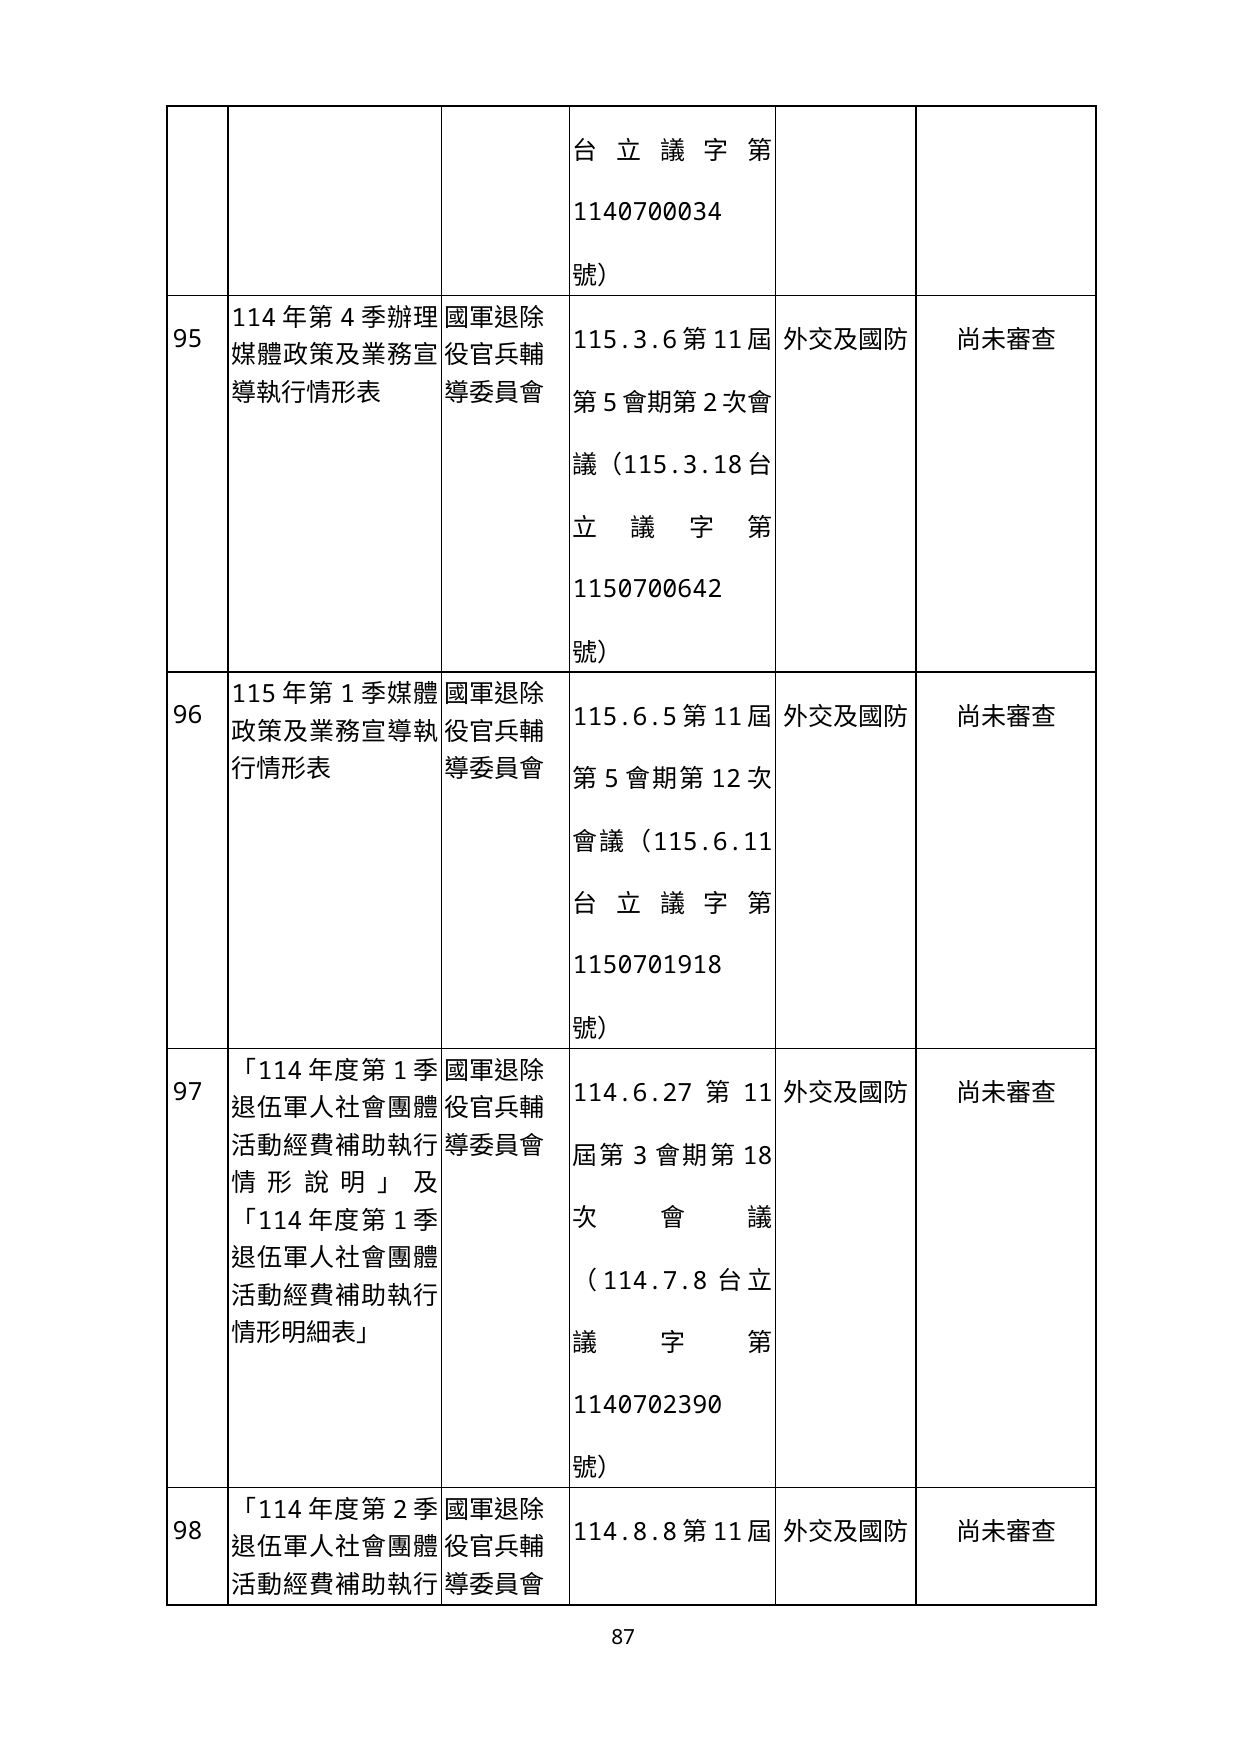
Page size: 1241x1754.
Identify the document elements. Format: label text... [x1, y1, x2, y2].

table_cell [776, 107, 915, 294]
table_cell 外交及國防 [776, 1049, 915, 1487]
table_cell 114.8.8第11屆 [570, 1488, 775, 1604]
table_cell 尚未審查 [917, 1049, 1095, 1487]
table_cell 115.3.6第11屆第5會期第2次會議（115.3.18台立議字第1150700642號） [570, 296, 775, 671]
table_cell 外交及國防 [776, 673, 915, 1048]
table_cell 外交及國防 [776, 296, 915, 671]
table_cell [229, 107, 441, 294]
table_cell 台立議字第1140700034號） [570, 107, 775, 294]
table_cell 尚未審查 [917, 296, 1095, 671]
table_cell 國軍退除役官兵輔導委員會 [442, 1049, 569, 1487]
table_cell [442, 107, 569, 294]
table_cell [168, 107, 227, 294]
table_cell [168, 1049, 227, 1487]
table_cell 「114年度第1季退伍軍人社會團體活動經費補助執行情形說明」及「114年度第1季退伍軍人社會團體活動經費補助執行情形明細表」 [229, 1049, 441, 1487]
table_cell 「114年度第2季退伍軍人社會團體活動經費補助執行 [229, 1488, 441, 1604]
table_cell 114年第4季辦理媒體政策及業務宣導執行情形表 [229, 296, 441, 671]
table_cell 114.6.27第11屆第3會期第18次會議（114.7.8台立議字第1140702390號） [570, 1049, 775, 1487]
table_cell [168, 296, 227, 671]
table_cell 國軍退除役官兵輔導委員會 [442, 1488, 569, 1604]
table_cell 外交及國防 [776, 1488, 915, 1604]
table_cell [168, 673, 227, 1048]
table_cell [168, 1488, 227, 1604]
table_cell [917, 107, 1095, 294]
table_cell 國軍退除役官兵輔導委員會 [442, 296, 569, 671]
table_cell 尚未審查 [917, 1488, 1095, 1604]
table_cell 尚未審查 [917, 673, 1095, 1048]
table_cell 115.6.5第11屆第5會期第12次會議（115.6.11台立議字第1150701918號） [570, 673, 775, 1048]
table_cell 國軍退除役官兵輔導委員會 [442, 673, 569, 1048]
table_cell 115年第1季媒體政策及業務宣導執行情形表 [229, 673, 441, 1048]
